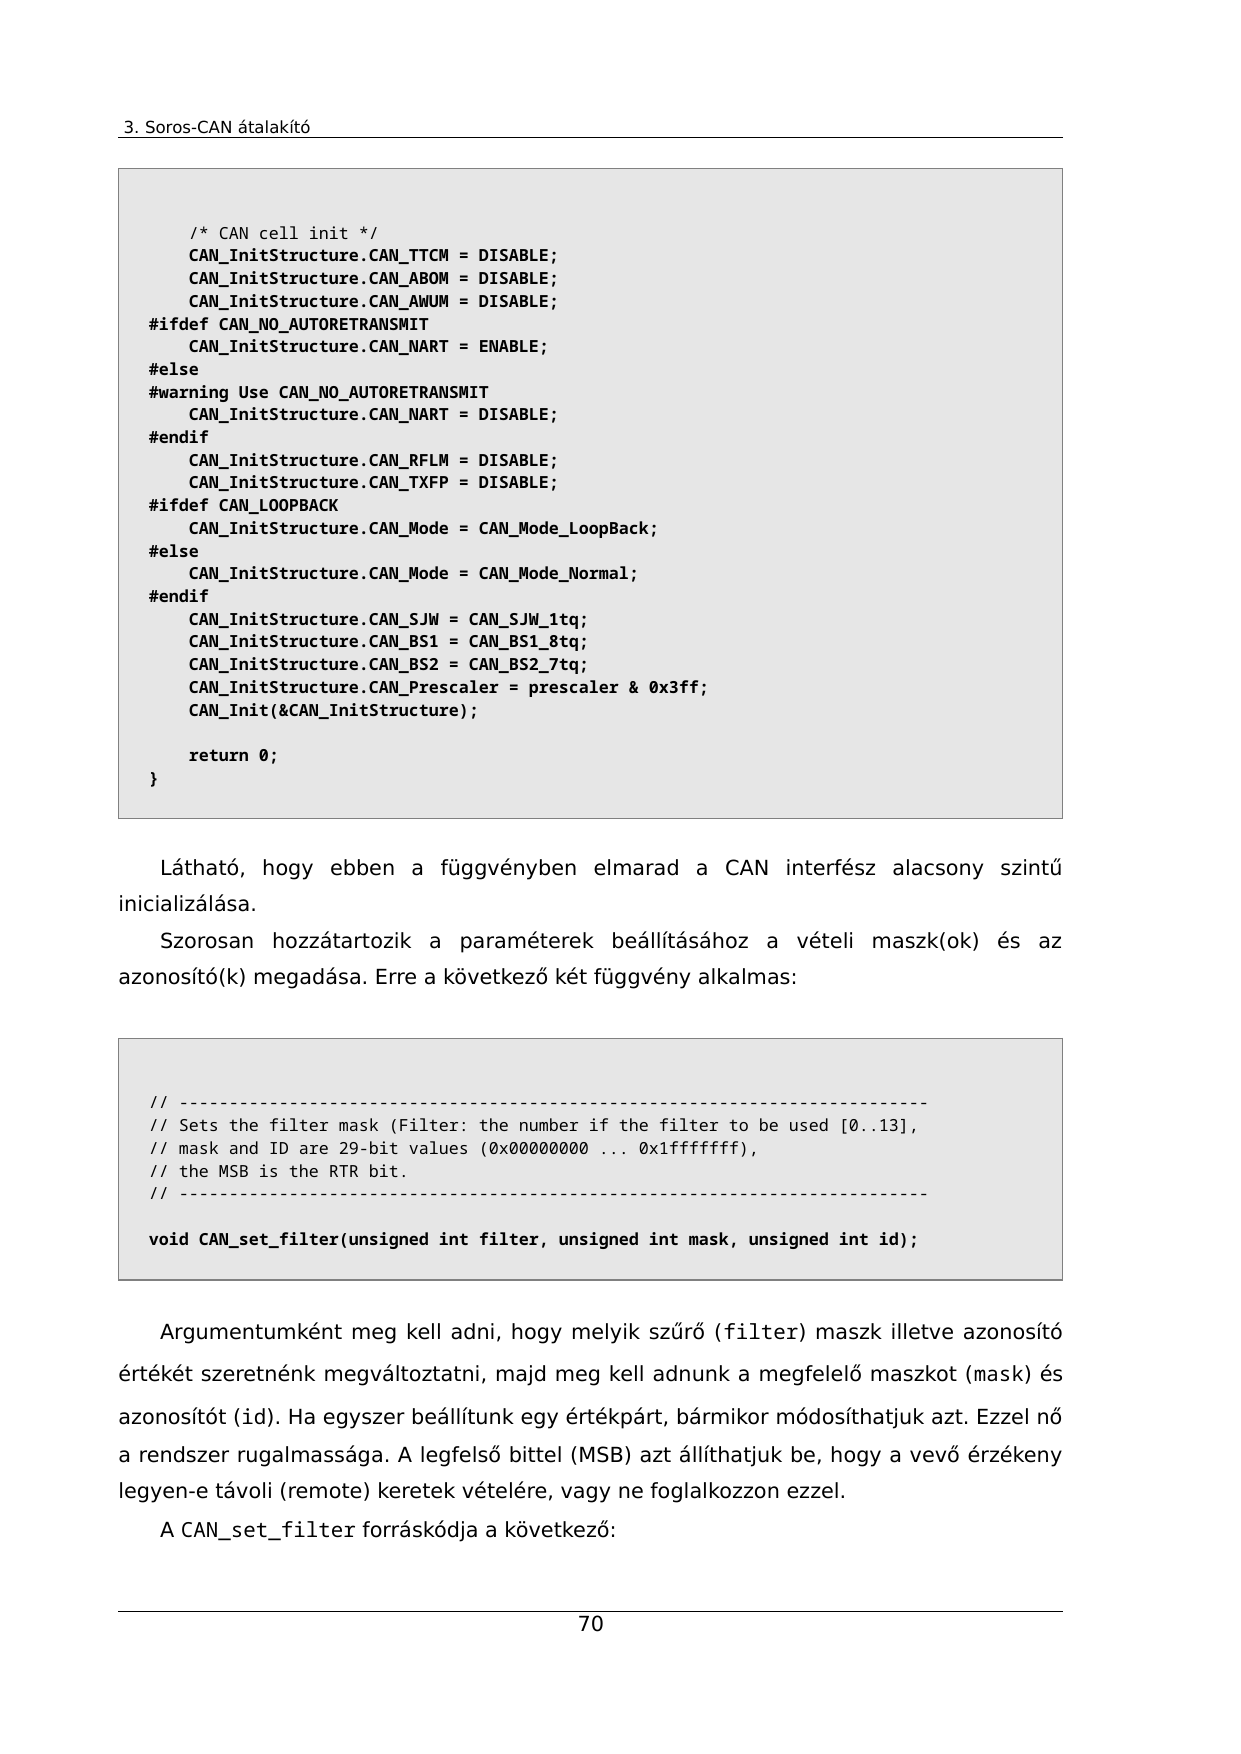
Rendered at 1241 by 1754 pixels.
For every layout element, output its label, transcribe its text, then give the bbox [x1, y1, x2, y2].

text Látható, hogy ebben a függvényben elmarad a CAN interfész alacsony szintű inicializálása. [118, 856, 1063, 917]
text A CAN_set_filter forráskódja a következő: [118, 1515, 1063, 1544]
text // --------------------------------------------------------------------------- // Sets the filter mask (Filter: the number if the filter to be used [0..13], // mask and ID are 29-bit values (0x00000000 ... 0x1fffffff), // the MSB is the RTR bit. // --------------------------------------------------------------------------- void CAN_set_filter(unsigned int filter, unsigned int mask, unsigned int id); [119, 1039, 1062, 1279]
text Szorosan hozzátartozik a paraméterek beállításához a vételi maszk(ok) és az azonosító(k) megadása. Erre a következő két függvény alkalmas: [118, 929, 1063, 989]
text Argumentumként meg kell adni, hogy melyik szűrő (filter) maszk illetve azonosító értékét szeretnénk megváltoztatni, majd meg kell adnunk a megfelelő maszkot (mask) és azonosítót (id). Ha egyszer beállítunk egy értékpárt, bármikor módosíthatjuk azt. Ezzel nő a rendszer rugalmassága. A legfelső bittel (MSB) azt állíthatjuk be, hogy a vevő érzékeny legyen-e távoli (remote) keretek vételére, vagy ne foglalkozzon ezzel. [118, 1317, 1063, 1503]
text /* CAN cell init */ CAN_InitStructure.CAN_TTCM = DISABLE; CAN_InitStructure.CAN_ABOM = DISABLE; CAN_InitStructure.CAN_AWUM = DISABLE; #ifdef CAN_NO_AUTORETRANSMIT CAN_InitStructure.CAN_NART = ENABLE; #else #warning Use CAN_NO_AUTORETRANSMIT CAN_InitStructure.CAN_NART = DISABLE; #endif CAN_InitStructure.CAN_RFLM = DISABLE; CAN_InitStructure.CAN_TXFP = DISABLE; #ifdef CAN_LOOPBACK CAN_InitStructure.CAN_Mode = CAN_Mode_LoopBack; #else CAN_InitStructure.CAN_Mode = CAN_Mode_Normal; #endif CAN_InitStructure.CAN_SJW = CAN_SJW_1tq; CAN_InitStructure.CAN_BS1 = CAN_BS1_8tq; CAN_InitStructure.CAN_BS2 = CAN_BS2_7tq; CAN_InitStructure.CAN_Prescaler = prescaler & 0x3ff; CAN_Init(&CAN_InitStructure); return 0; } [119, 169, 1062, 818]
